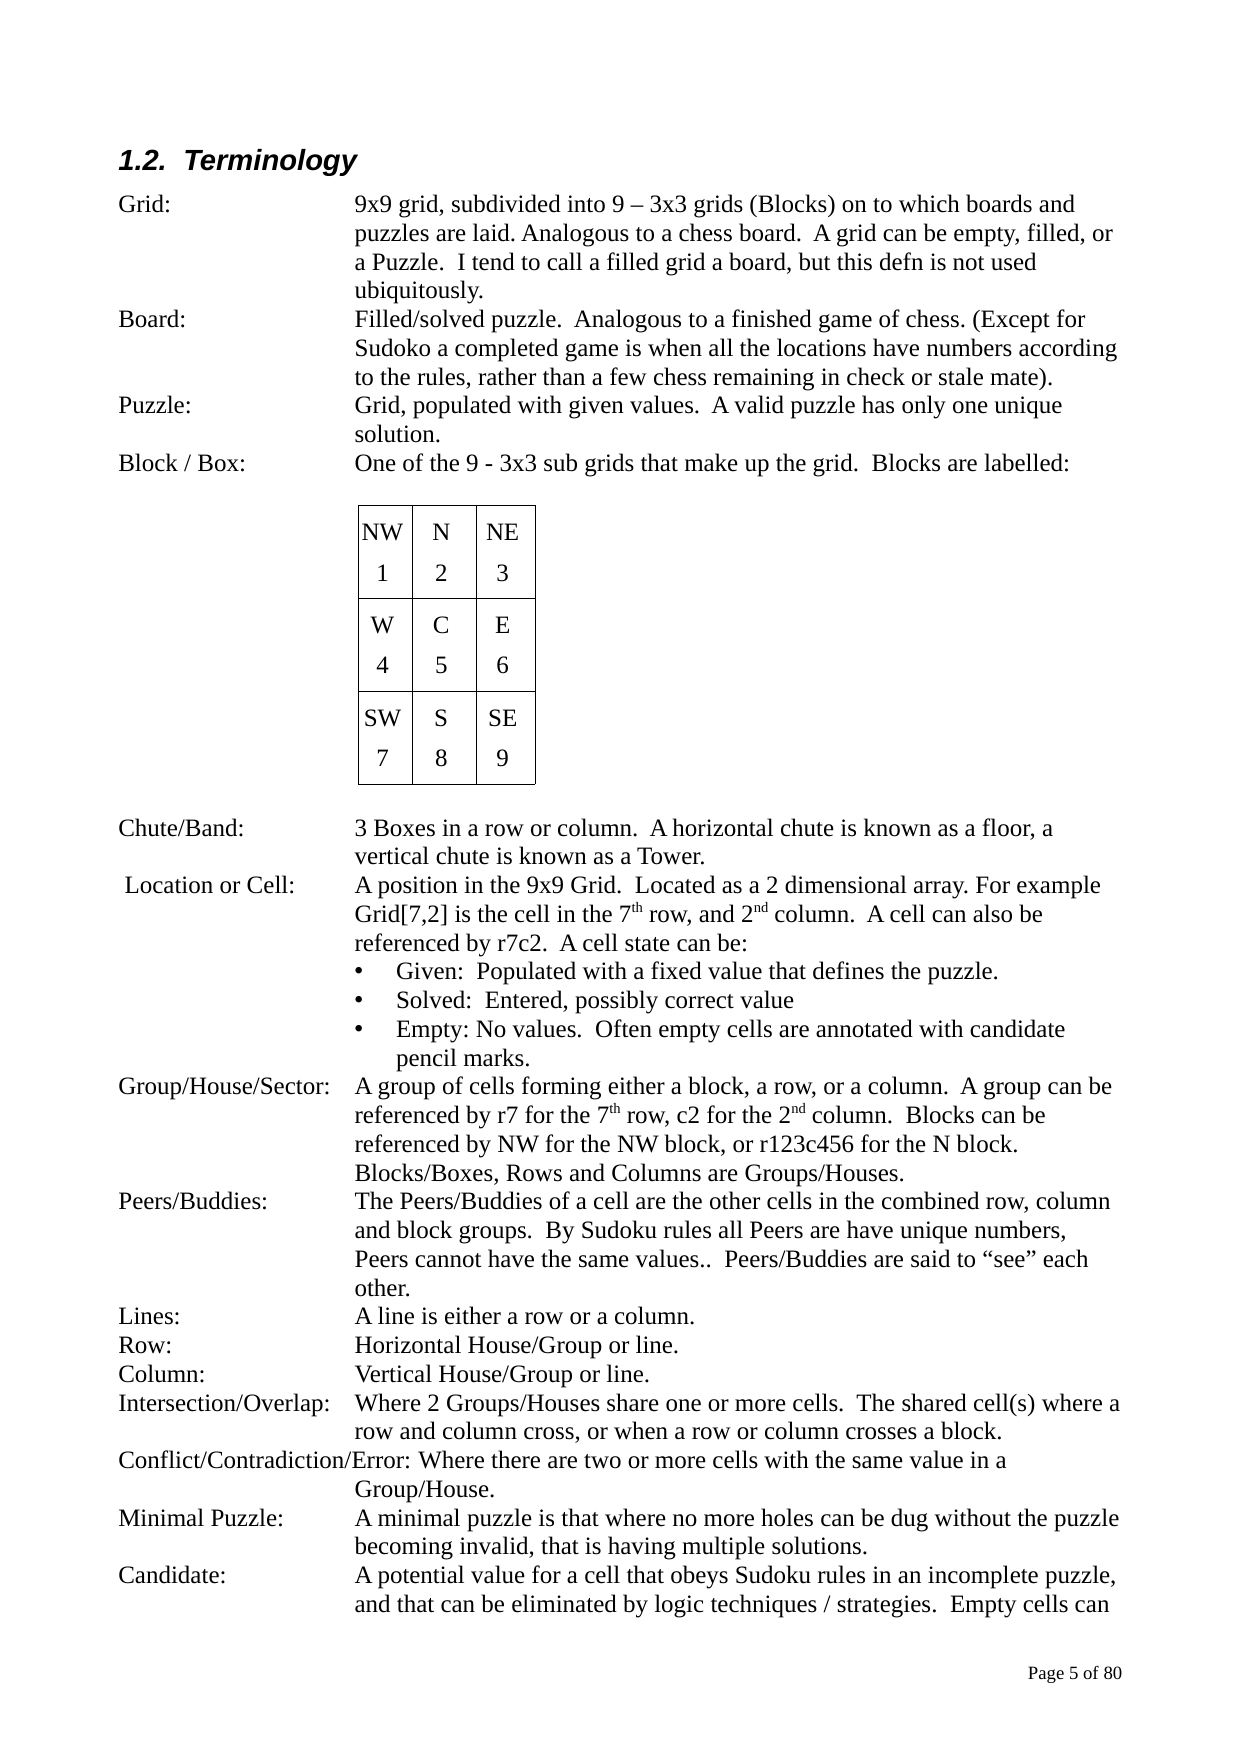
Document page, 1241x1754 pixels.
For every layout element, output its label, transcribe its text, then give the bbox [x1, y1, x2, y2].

subtitle Terminology [118, 143, 1122, 177]
text Puzzle: Grid, populated with given values. A valid puzzle has only one unique solution. [118, 390, 1122, 448]
text Lines: A line is either a row or a column. [118, 1301, 1122, 1330]
list Given: Populated with a fixed value that defines the puzzle. [354, 956, 1122, 985]
text Group/House/Sector: A group of cells forming either a block, a row, or a column. A group can be referenced by r7 for the 7th row, c2 for the 2nd column. Blocks can be referenced by NW for the NW block, or r123c456 for the N block. Blocks/Boxes, Rows and Columns are Groups/Houses. [118, 1071, 1122, 1186]
text Peers/Buddies: The Peers/Buddies of a cell are the other cells in the combined row, column and block groups. By Sudoku rules all Peers are have unique numbers, Peers cannot have the same values.. Peers/Buddies are said to “see” each other. [118, 1186, 1122, 1301]
table_header N 2 [413, 506, 476, 598]
table_cell C 5 [413, 599, 476, 691]
text Row: Horizontal House/Group or line. [118, 1330, 1122, 1359]
text Candidate: A potential value for a cell that obeys Sudoku rules in an incomplete puzzle, and that can be eliminated by logic techniques / strategies. Empty cells can [118, 1560, 1122, 1618]
table_header NE 3 [477, 506, 535, 598]
text Chute/Band: 3 Boxes in a row or column. A horizontal chute is known as a floor, a vertical chute is known as a Tower. [118, 813, 1122, 870]
text Board: Filled/solved puzzle. Analogous to a finished game of chess. (Except for Sudoko a completed game is when all the locations have numbers according to the rules, rather than a few chess remaining in check or stale mate). [118, 304, 1122, 390]
table_cell SE 9 [477, 692, 535, 784]
table_header NW 1 [359, 506, 412, 598]
text Intersection/Overlap: Where 2 Groups/Houses share one or more cells. The shared cell(s) where a row and column cross, or when a row or column crosses a block. [118, 1388, 1122, 1445]
text Block / Box: One of the 9 - 3x3 sub grids that make up the grid. Blocks are labelled: [118, 448, 1122, 477]
table_cell SW 7 [359, 692, 412, 784]
table_cell S 8 [413, 692, 476, 784]
text Conflict/Contradiction/Error: Where there are two or more cells with the same value in a Group/House. [118, 1445, 1122, 1503]
text Column: Vertical House/Group or line. [118, 1359, 1122, 1388]
list Solved: Entered, possibly correct value [354, 985, 1122, 1014]
text Minimal Puzzle: A minimal puzzle is that where no more holes can be dug without the puzzle becoming invalid, that is having multiple solutions. [118, 1503, 1122, 1560]
text Location or Cell: A position in the 9x9 Grid. Located as a 2 dimensional array. For example Grid[7,2] is the cell in the 7th row, and 2nd column. A cell can also be referenced by r7c2. A cell state can be: [118, 870, 1122, 956]
table_cell E 6 [477, 599, 535, 691]
table_cell W 4 [359, 599, 412, 691]
text Grid: 9x9 grid, subdivided into 9 – 3x3 grids (Blocks) on to which boards and puzzles are laid. Analogous to a chess board. A grid can be empty, filled, or a Puzzle. I tend to call a filled grid a board, but this defn is not used ubiquitously. [118, 189, 1122, 304]
list Empty: No values. Often empty cells are annotated with candidate pencil marks. [354, 1014, 1122, 1071]
